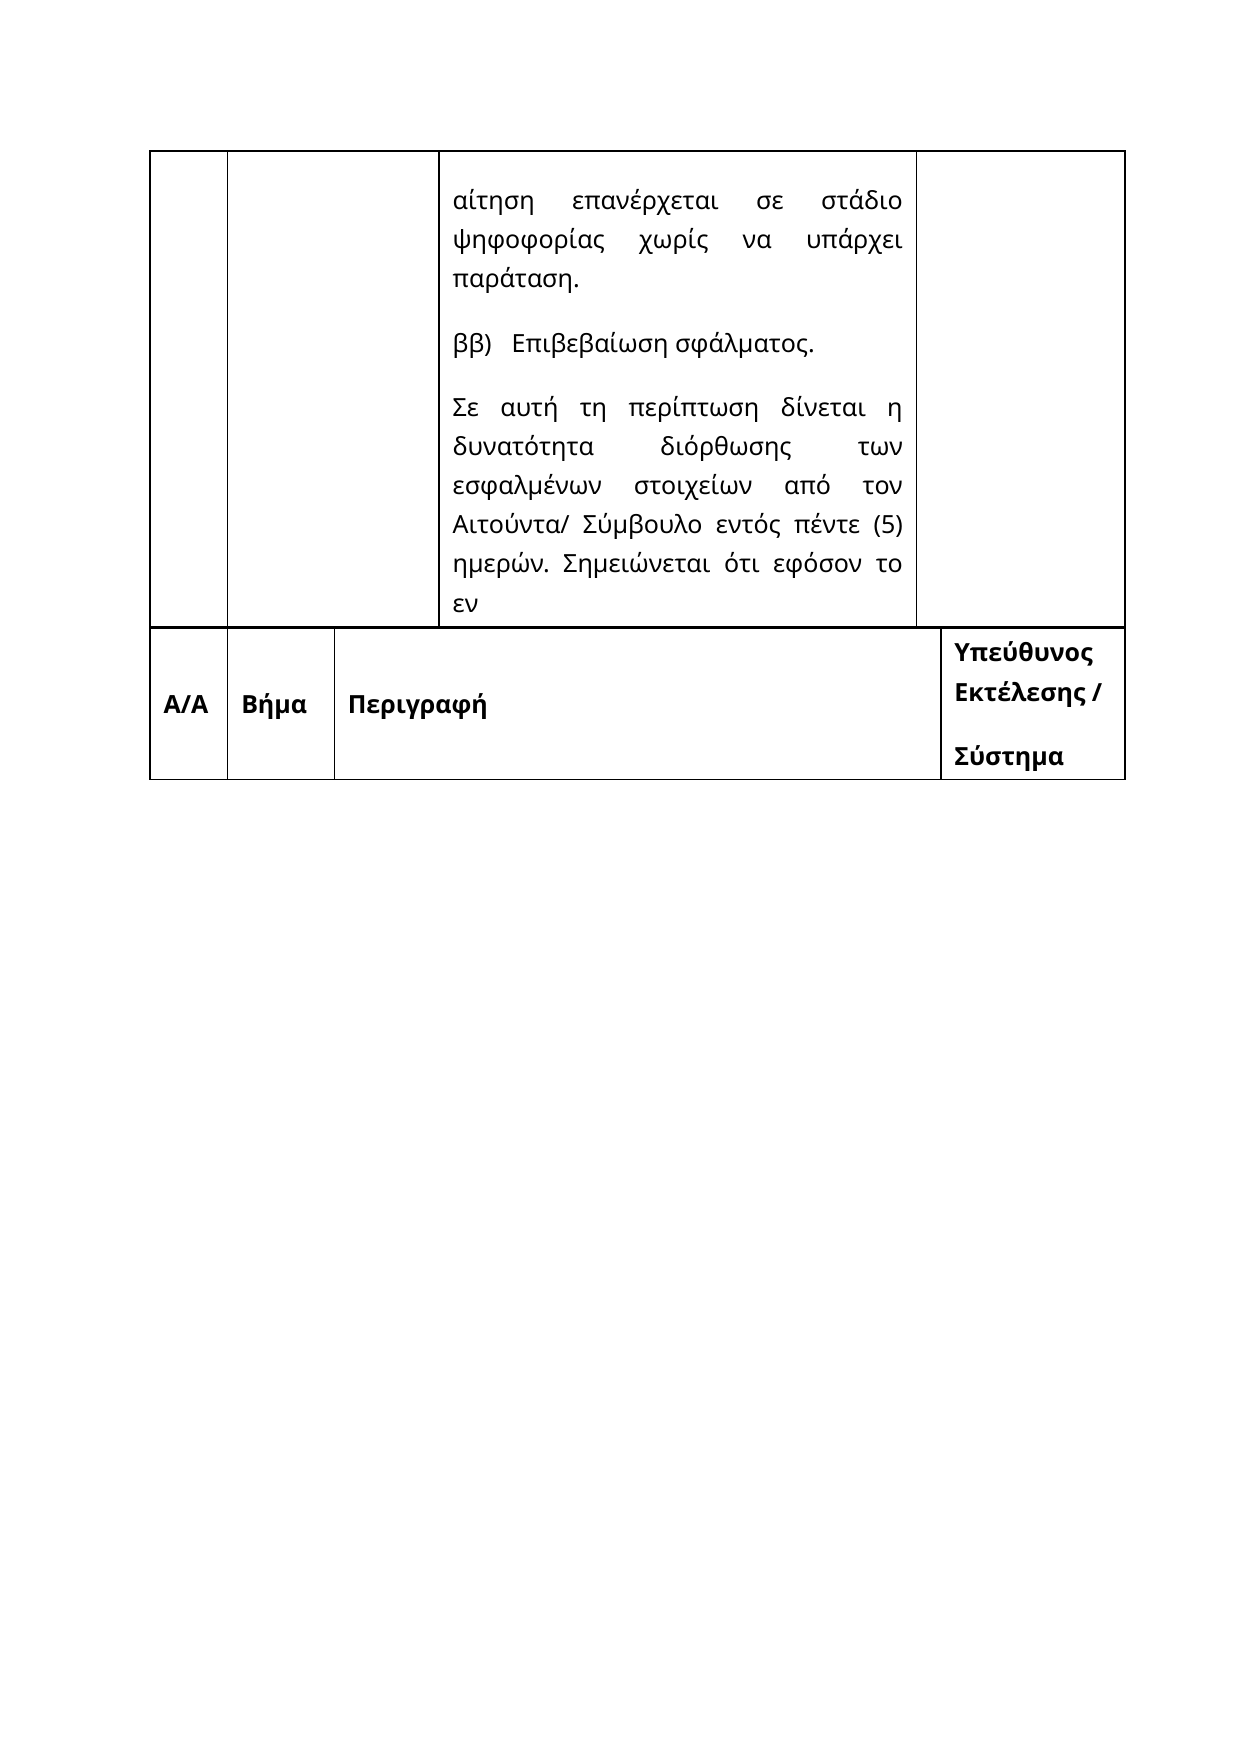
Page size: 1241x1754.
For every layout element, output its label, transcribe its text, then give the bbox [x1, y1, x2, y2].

table_cell [917, 152, 1124, 626]
table_header Βήμα [228, 629, 334, 779]
table_header Περιγραφή [335, 629, 940, 779]
table_cell [228, 152, 438, 626]
table_cell [151, 152, 227, 626]
table_header Α/Α [151, 629, 227, 779]
table_header Υπεύθυνος Εκτέλεσης / Σύστημα [942, 629, 1124, 779]
table_cell αίτηση επανέρχεται σε στάδιο ψηφοφορίας χωρίς να υπάρχει παράταση. ββ) Επιβεβαίωση σφάλματος. Σε αυτή τη περίπτωση δίνεται η δυνατότητα διόρθωσης των εσφαλμένων στοιχείων από τον Αιτούντα/ Σύμβουλο εντός πέντε (5) ημερών. Σημειώνεται ότι εφόσον το εν [440, 152, 916, 626]
